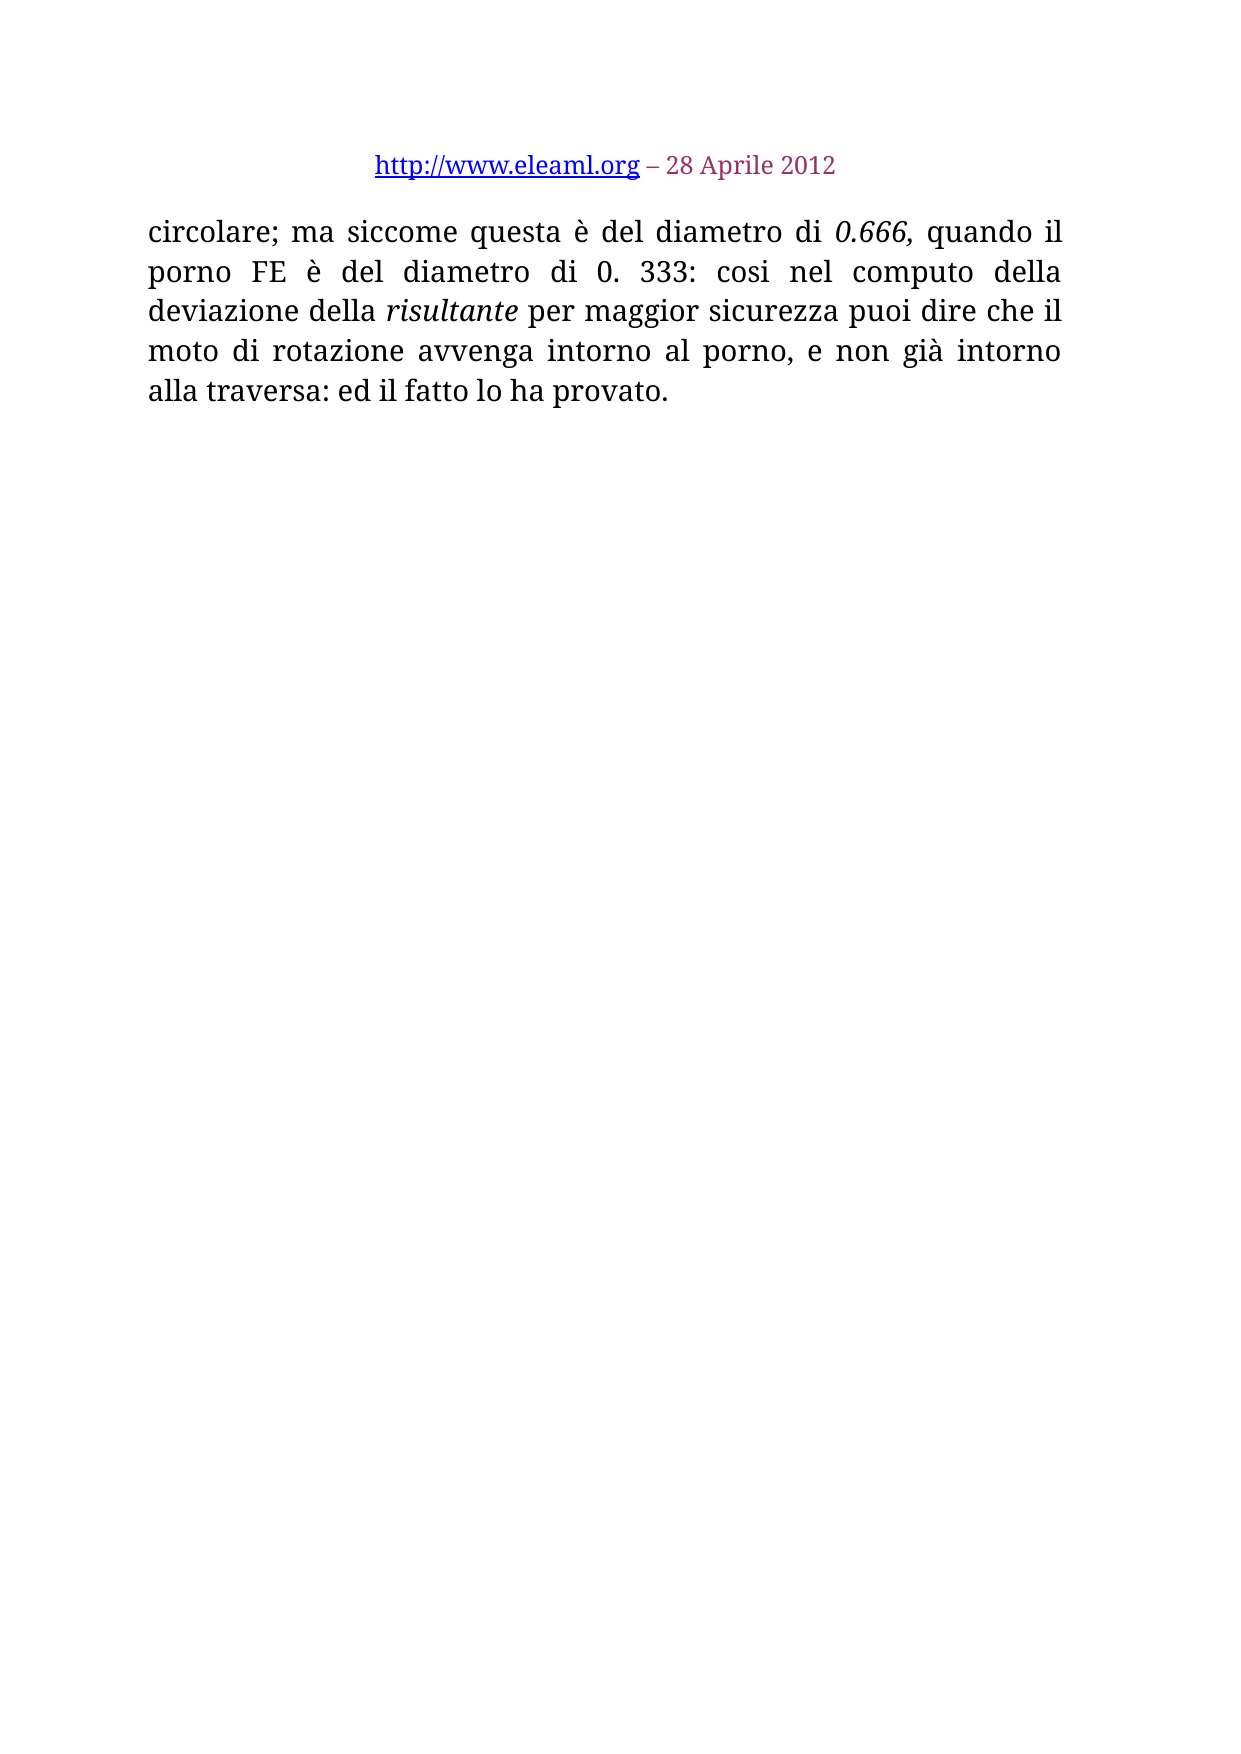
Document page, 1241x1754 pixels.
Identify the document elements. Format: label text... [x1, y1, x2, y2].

text circolare; ma siccome questa è del diametro di 0.666, quando il porno FE è del diametro di 0. 333: cosi nel computo della deviazione della risultante per maggior sicurezza puoi dire che il moto di rotazione avvenga intorno al porno, e non già intorno alla traversa: ed il fatto lo ha provato. [148, 211, 1063, 409]
